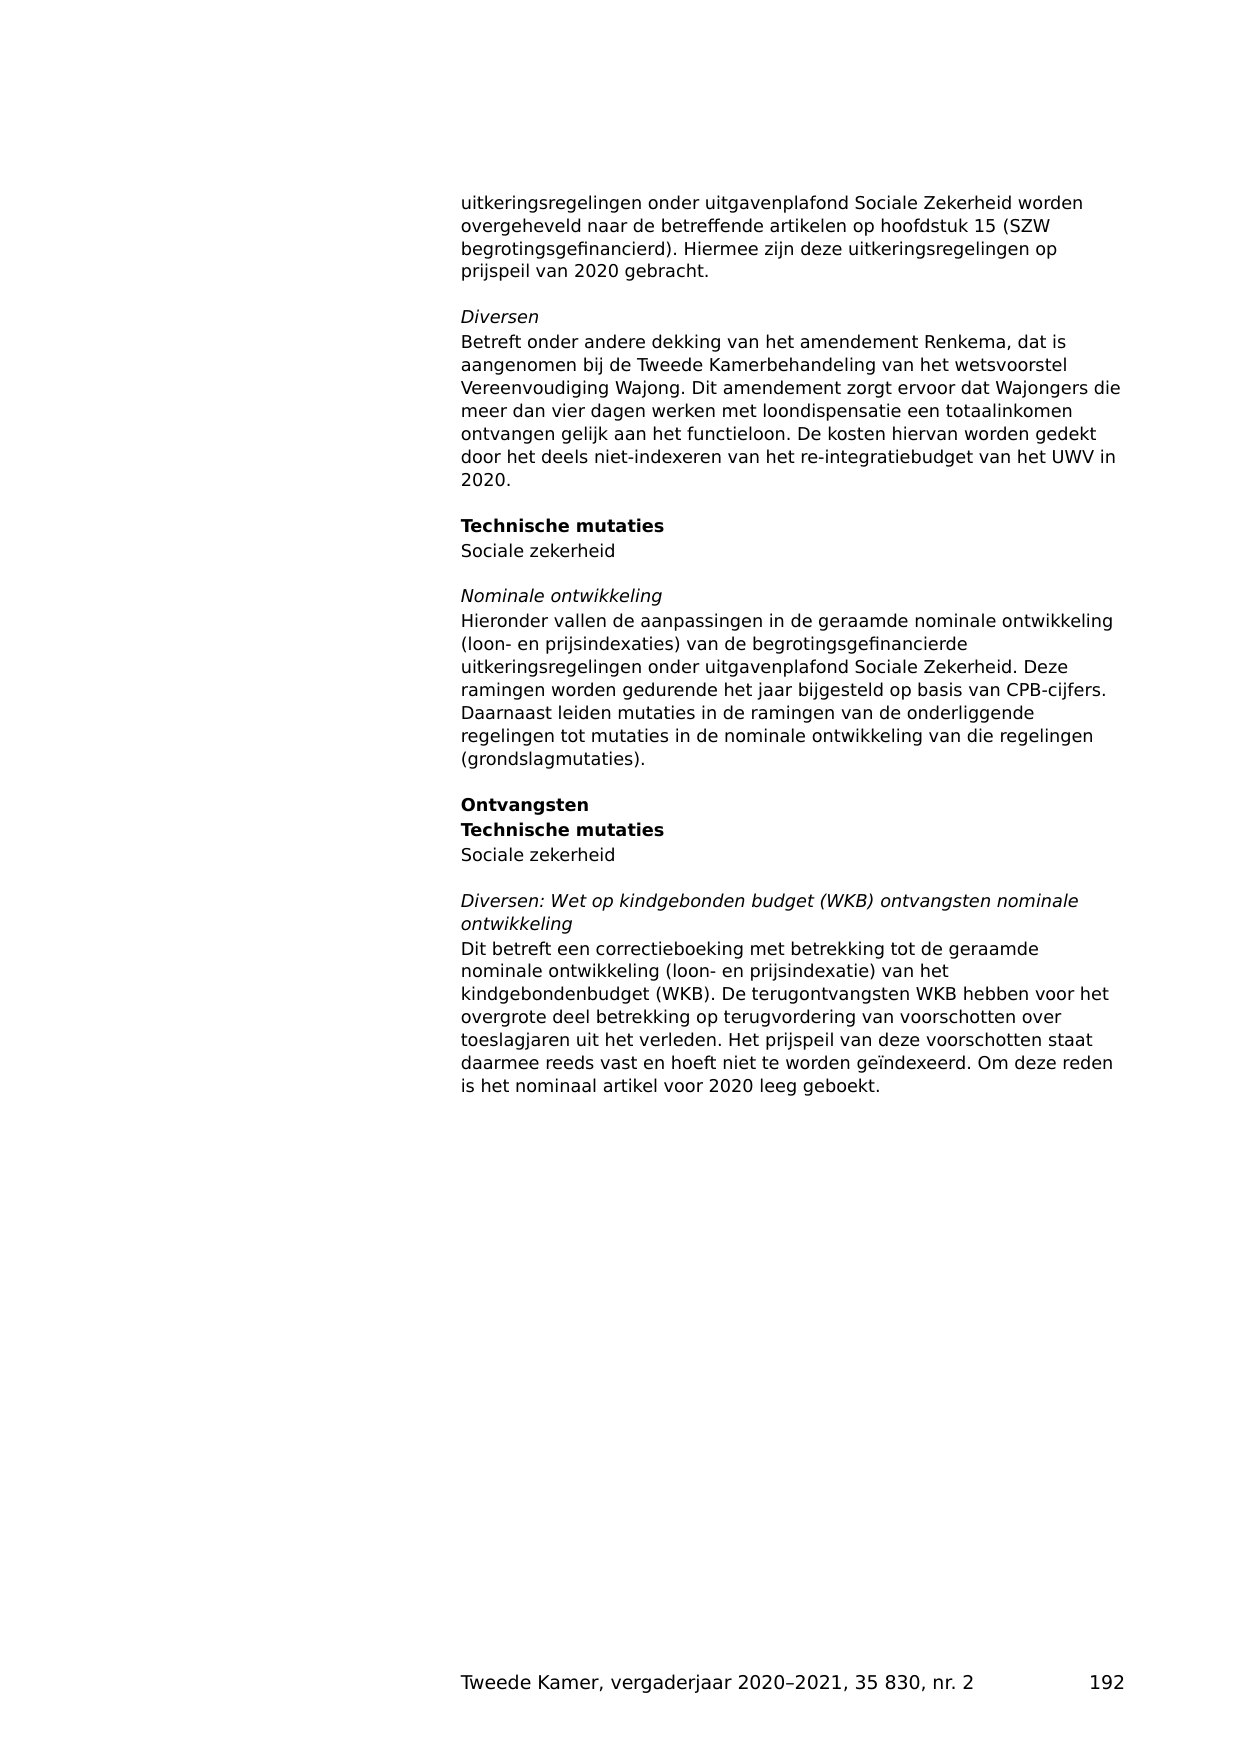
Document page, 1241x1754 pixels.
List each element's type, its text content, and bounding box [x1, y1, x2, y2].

text Diversen [461, 305, 1125, 328]
text Sociale zekerheid [461, 539, 1125, 562]
text Betreft onder andere dekking van het amendement Renkema, dat is aangenomen bij de Tweede Kamerbehandeling van het wetsvoorstel Vereenvoudiging Wajong. Dit amendement zorgt ervoor dat Wajongers die meer dan vier dagen werken met loondispensatie een totaalinkomen ontvangen gelijk aan het functieloon. De kosten hiervan worden gedekt door het deels niet-indexeren van het re-integratiebudget van het UWV in 2020. [461, 330, 1125, 491]
text Diversen: Wet op kindgebonden budget (WKB) ontvangsten nominale ontwikkeling [461, 889, 1125, 934]
text Sociale zekerheid [461, 843, 1125, 866]
text Hieronder vallen de aanpassingen in de geraamde nominale ontwikkeling (loon- en prijsindexaties) van de begrotingsgefinancierde uitkeringsregelingen onder uitgavenplafond Sociale Zekerheid. Deze ramingen worden gedurende het jaar bijgesteld op basis van CPB-cijfers. Daarnaast leiden mutaties in de ramingen van de onderliggende regelingen tot mutaties in de nominale ontwikkeling van die regelingen (grondslagmutaties). [461, 609, 1125, 770]
text Technische mutaties [461, 514, 1125, 537]
text Technische mutaties [461, 818, 1125, 841]
table_header [461, 1120, 1125, 1142]
text Dit betreft een correctieboeking met betrekking tot de geraamde nominale ontwikkeling (loon- en prijsindexatie) van het kindgebondenbudget (WKB). De terugontvangsten WKB hebben voor het overgrote deel betrekking op terugvordering van voorschotten over toeslagjaren uit het verleden. Het prijspeil van deze voorschotten staat daarmee reeds vast en hoeft niet te worden geïndexeerd. Om deze reden is het nominaal artikel voor 2020 leeg geboekt. [461, 937, 1125, 1097]
text uitkeringsregelingen onder uitgavenplafond Sociale Zekerheid worden overgeheveld naar de betreffende artikelen op hoofdstuk 15 (SZW begrotingsgefinancierd). Hiermee zijn deze uitkeringsregelingen op prijspeil van 2020 gebracht. [461, 191, 1125, 282]
text Ontvangsten [461, 793, 1125, 816]
text Nominale ontwikkeling [461, 584, 1125, 607]
